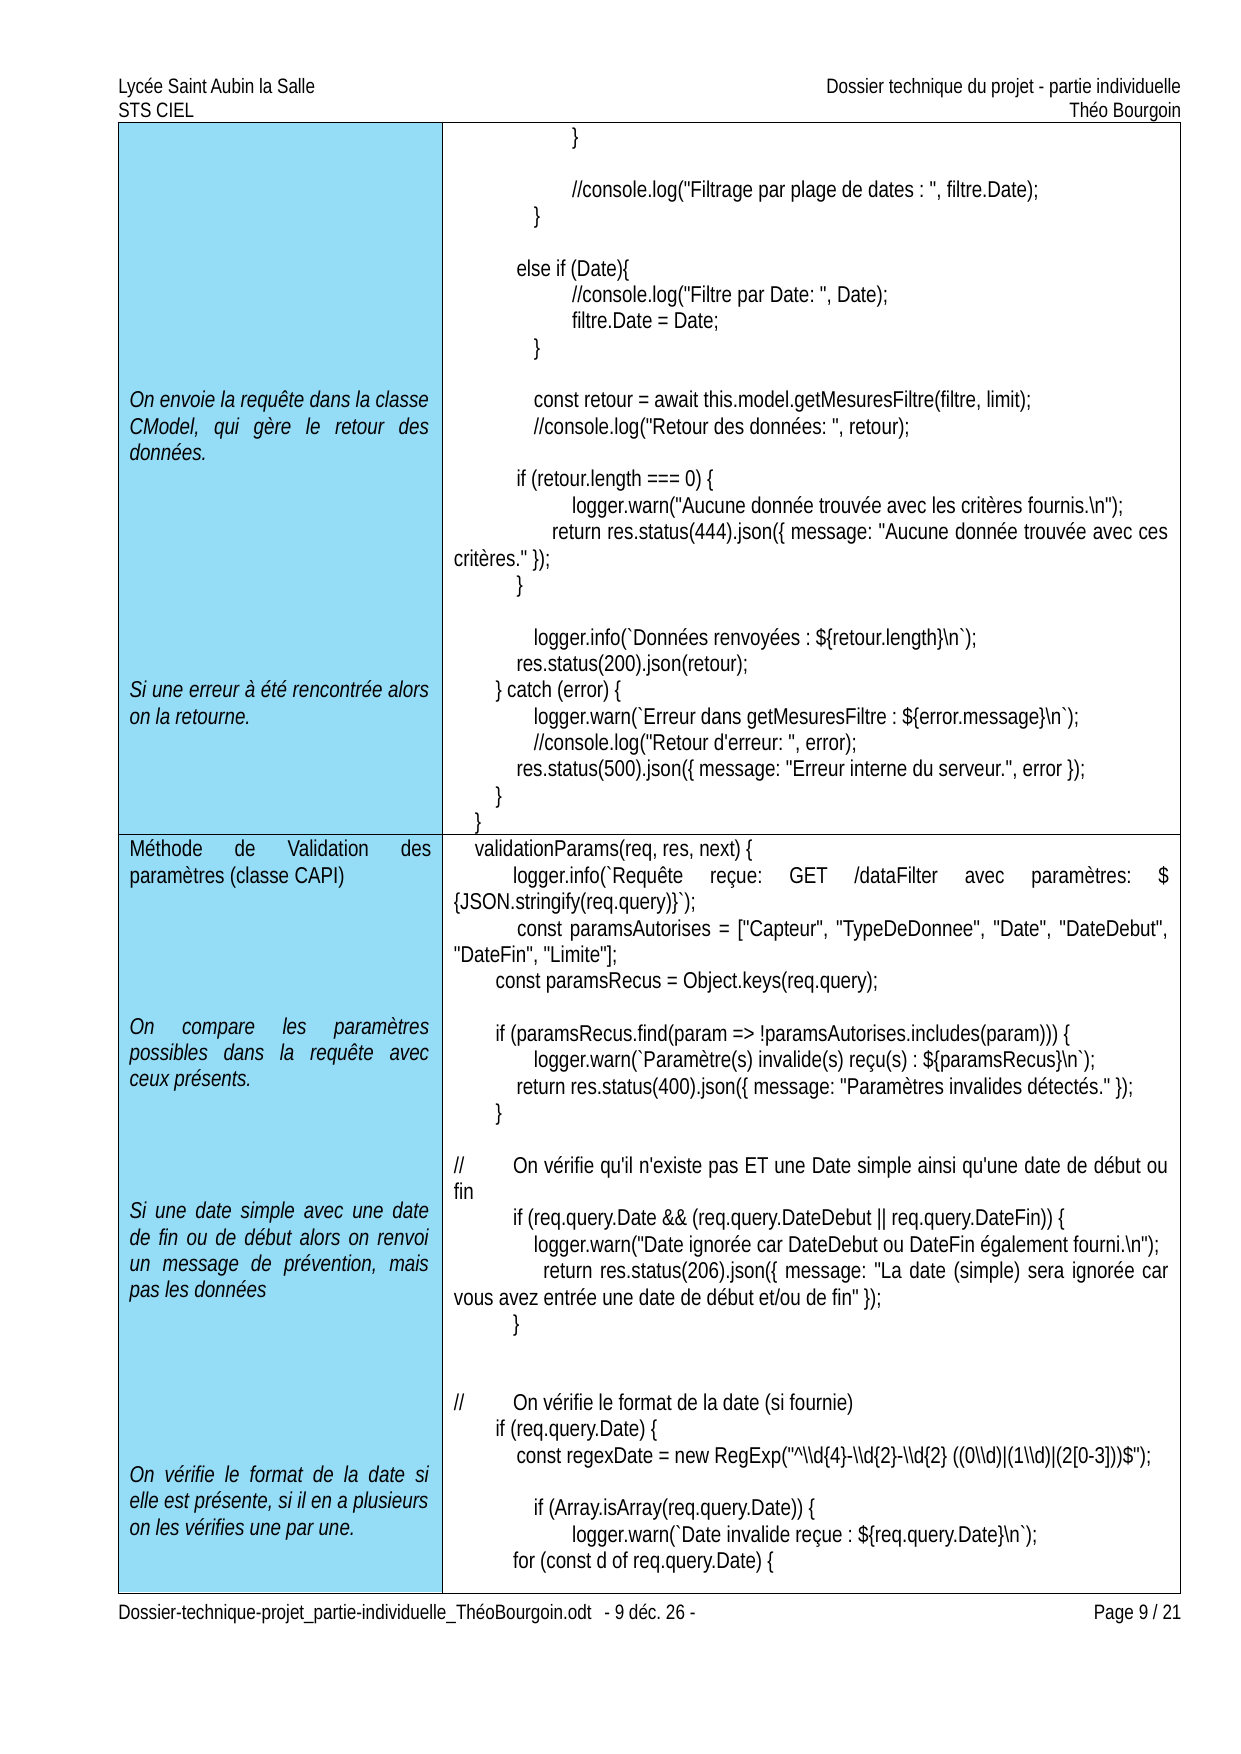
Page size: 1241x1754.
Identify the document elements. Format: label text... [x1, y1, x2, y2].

table_header On envoie la requête dans la classe CModel, qui gère le retour des données. Si une erreur à été rencontrée alors on la retourne. [119, 123, 442, 834]
table_cell validationParams(req, res, next) { logger.info(`Requête reçue: GET /dataFilter avec paramètres: ${JSON.stringify(req.query)}`); const paramsAutorises = ["Capteur", "TypeDeDonnee", "Date", "DateDebut", "DateFin", "Limite"]; const paramsRecus = Object.keys(req.query); if (paramsRecus.find(param => !paramsAutorises.includes(param))) { logger.warn(`Paramètre(s) invalide(s) reçu(s) : ${paramsRecus}\n`); return res.status(400).json({ message: "Paramètres invalides détectés." }); } // On vérifie qu'il n'existe pas ET une Date simple ainsi qu'une date de début ou fin if (req.query.Date && (req.query.DateDebut || req.query.DateFin)) { logger.warn("Date ignorée car DateDebut ou DateFin également fourni.\n"); return res.status(206).json({ message: "La date (simple) sera ignorée car vous avez entrée une date de début et/ou de fin" }); } // On vérifie le format de la date (si fournie) if (req.query.Date) { const regexDate = new RegExp("^\\d{4}-\\d{2}-\\d{2} ((0\\d)|(1\\d)|(2[0-3]))$"); if (Array.isArray(req.query.Date)) { logger.warn(`Date invalide reçue : ${req.query.Date}\n`); for (const d of req.query.Date) { [443, 835, 1180, 1592]
table_header } //console.log("Filtrage par plage de dates : ", filtre.Date); } else if (Date){ //console.log("Filtre par Date: ", Date); filtre.Date = Date; } const retour = await this.model.getMesuresFiltre(filtre, limit); //console.log("Retour des données: ", retour); if (retour.length === 0) { logger.warn("Aucune donnée trouvée avec les critères fournis.\n"); return res.status(444).json({ message: "Aucune donnée trouvée avec ces critères." }); } logger.info(`Données renvoyées : ${retour.length}\n`); res.status(200).json(retour); } catch (error) { logger.warn(`Erreur dans getMesuresFiltre : ${error.message}\n`); //console.log("Retour d'erreur: ", error); res.status(500).json({ message: "Erreur interne du serveur.", error }); } } [443, 123, 1180, 834]
table_cell Méthode de Validation des paramètres (classe CAPI) On compare les paramètres possibles dans la requête avec ceux présents. Si une date simple avec une date de fin ou de début alors on renvoi un message de prévention, mais pas les données On vérifie le format de la date si elle est présente, si il en a plusieurs on les vérifies une par une. [119, 835, 442, 1592]
